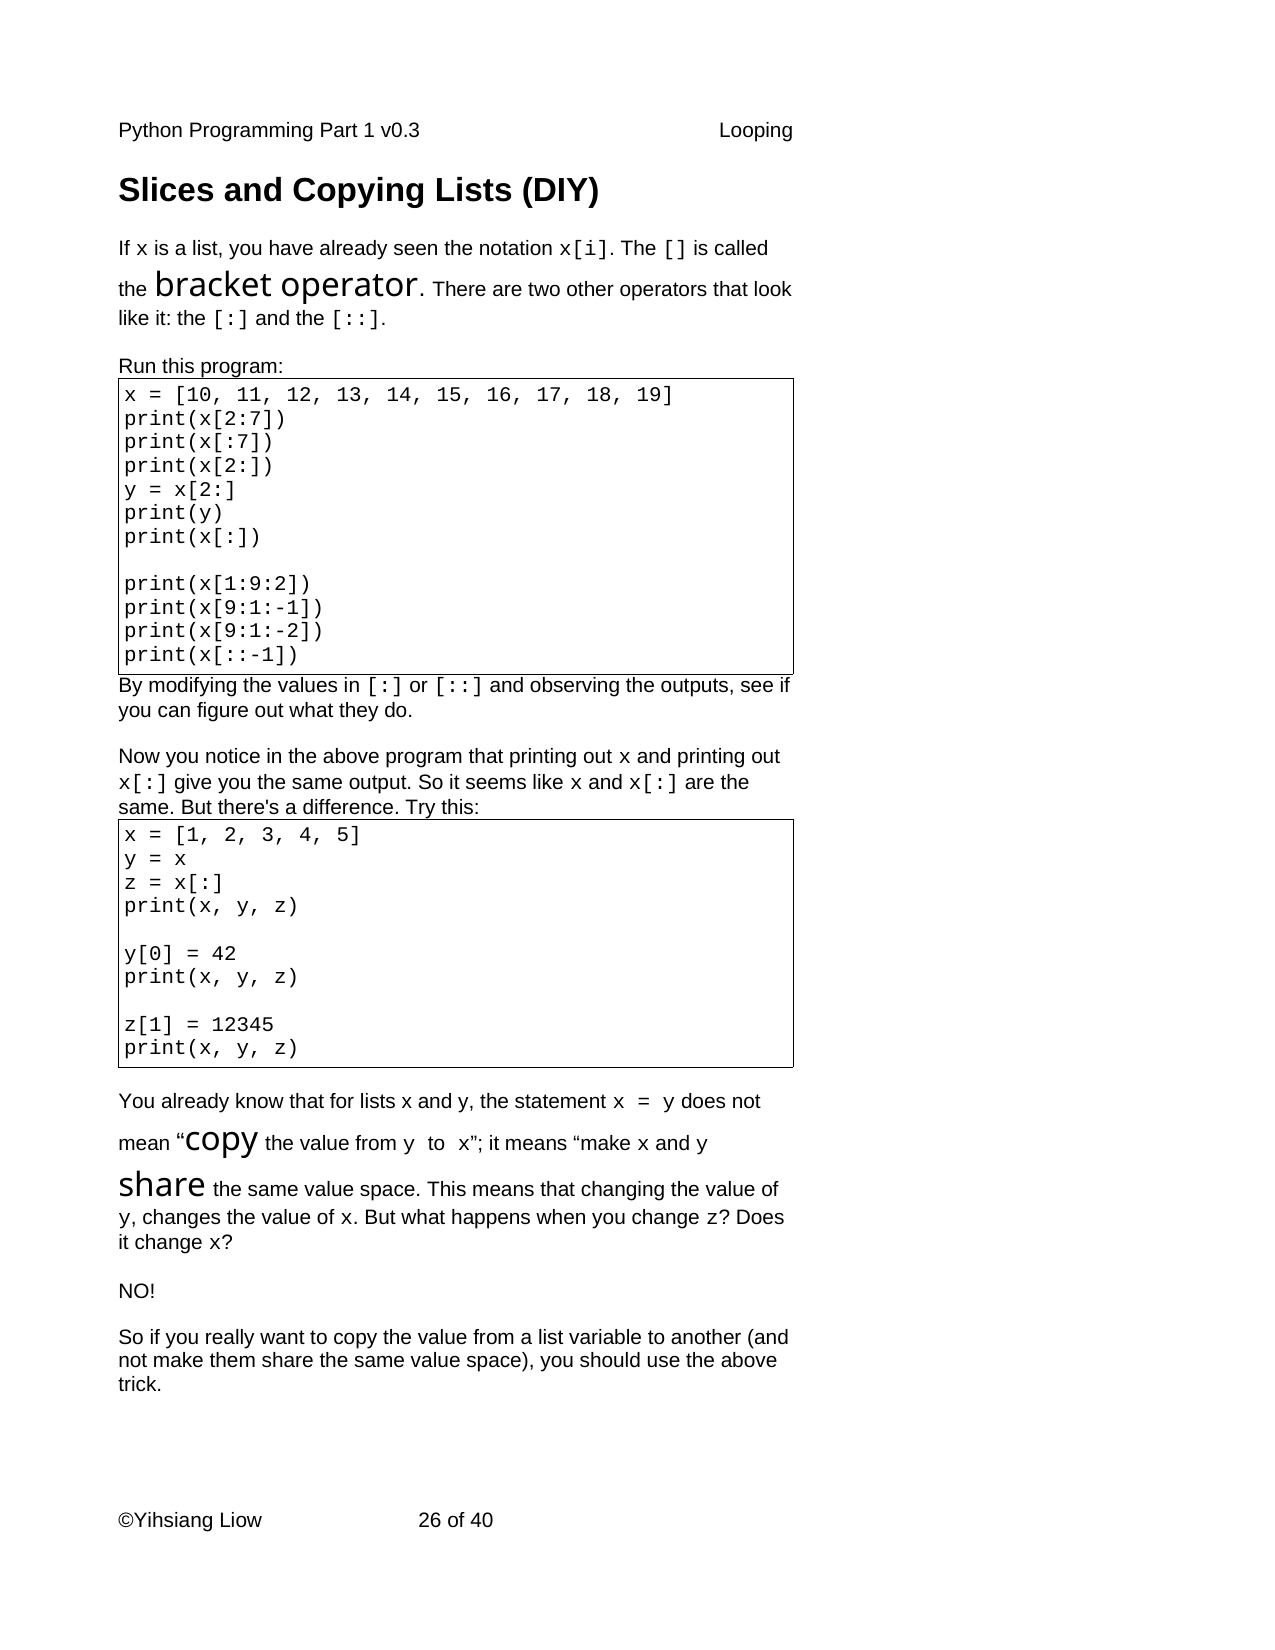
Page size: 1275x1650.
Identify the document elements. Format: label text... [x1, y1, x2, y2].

text Slices and Copying Lists (DIY) [118, 171, 793, 208]
text If x is a list, you have already seen the notation x[i]. The [] is called the bracket operator. There are two other operators that look like it: the [:] and the [::]. [118, 236, 793, 332]
table_header x = [1, 2, 3, 4, 5] y = x z = x[:] print(x, y, z) y[0] = 42 print(x, y, z) z[1] = 12345 print(x, y, z) [119, 820, 793, 1067]
text So if you really want to copy the value from a list variable to another (and not make them share the same value space), you should use the above trick. [118, 1326, 793, 1395]
text Run this program: [118, 355, 793, 378]
text NO! [118, 1279, 793, 1302]
text You already know that for lists x and y, the statement x = y does not mean “copy the value from y to x”; it means “make x and y share the same value space. This means that changing the value of y, changes the value of x. But what happens when you change z? Does it change x? [118, 1090, 793, 1256]
table_header x = [10, 11, 12, 13, 14, 15, 16, 17, 18, 19] print(x[2:7]) print(x[:7]) print(x[2:]) y = x[2:] print(y) print(x[:]) print(x[1:9:2]) print(x[9:1:-1]) print(x[9:1:-2]) print(x[::-1]) [119, 379, 793, 673]
text Now you notice in the above program that printing out x and printing out x[:] give you the same output. So it seems like x and x[:] are the same. But there's a difference. Try this: [118, 745, 793, 818]
text By modifying the values in [:] or [::] and observing the outputs, see if you can figure out what they do. [118, 675, 793, 722]
